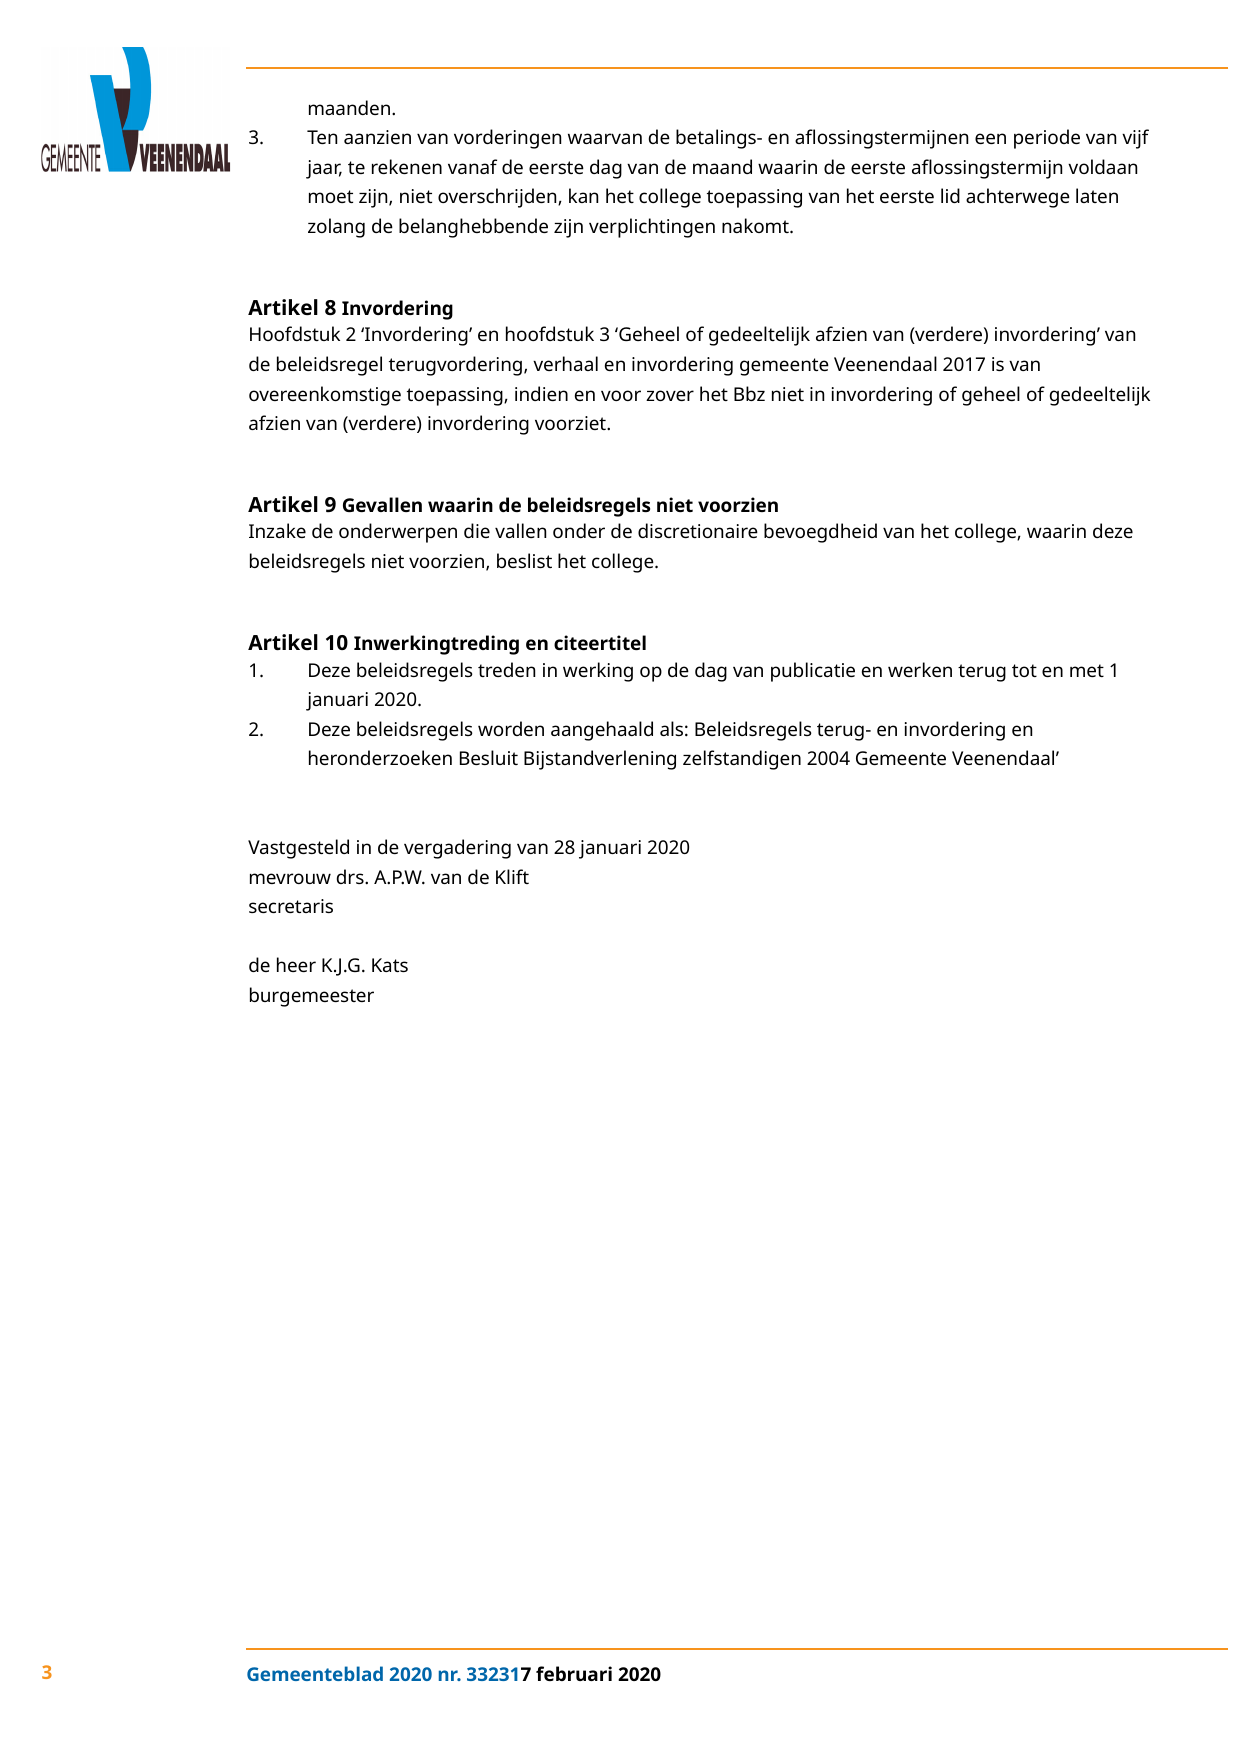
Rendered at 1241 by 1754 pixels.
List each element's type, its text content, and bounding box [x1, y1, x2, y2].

list Deze beleidsregels worden aangehaald als: Beleidsregels terug- en invordering en heronderzoeken Besluit Bijstandverlening zelfstandigen 2004 Gemeente Veenendaal’ [248, 716, 1152, 771]
text Artikel 8 Invordering [248, 293, 1152, 322]
text secretaris [248, 893, 1152, 919]
text burgemeester [248, 982, 1152, 1008]
text Vastgesteld in de vergadering van 28 januari 2020 [248, 834, 1152, 860]
text Hoofdstuk 2 ‘Invordering’ en hoofdstuk 3 ‘Geheel of gedeeltelijk afzien van (verdere) invordering’ van de beleidsregel terugvordering, verhaal en invordering gemeente Veenendaal 2017 is van overeenkomstige toepassing, indien en voor zover het Bbz niet in invordering of geheel of gedeeltelijk afzien van (verdere) invordering voorziet. [248, 322, 1152, 436]
picture [41, 47, 130, 172]
list Deze beleidsregels treden in werking op de dag van publicatie en werken terug tot en met 1 januari 2020. [248, 657, 1152, 712]
text Inzake de onderwerpen die vallen onder de discretionaire bevoegdheid van het college, waarin deze beleidsregels niet voorzien, beslist het college. [248, 519, 1152, 574]
list Ten aanzien van vorderingen waarvan de betalings- en aflossingstermijnen een periode van vijf jaar, te rekenen vanaf de eerste dag van de maand waarin de eerste aflossingstermijn voldaan moet zijn, niet overschrijden, kan het college toepassing van het eerste lid achterwege laten zolang de belanghebbende zijn verplichtingen nakomt. [248, 124, 1152, 239]
picture [123, 47, 231, 172]
list maanden. [248, 95, 1152, 121]
text Artikel 10 Inwerkingtreding en citeertitel [248, 628, 1152, 657]
text de heer K.J.G. Kats [248, 953, 1152, 978]
text Artikel 9 Gevallen waarin de beleidsregels niet voorzien [248, 490, 1152, 519]
text mevrouw drs. A.P.W. van de Klift [248, 864, 1152, 889]
